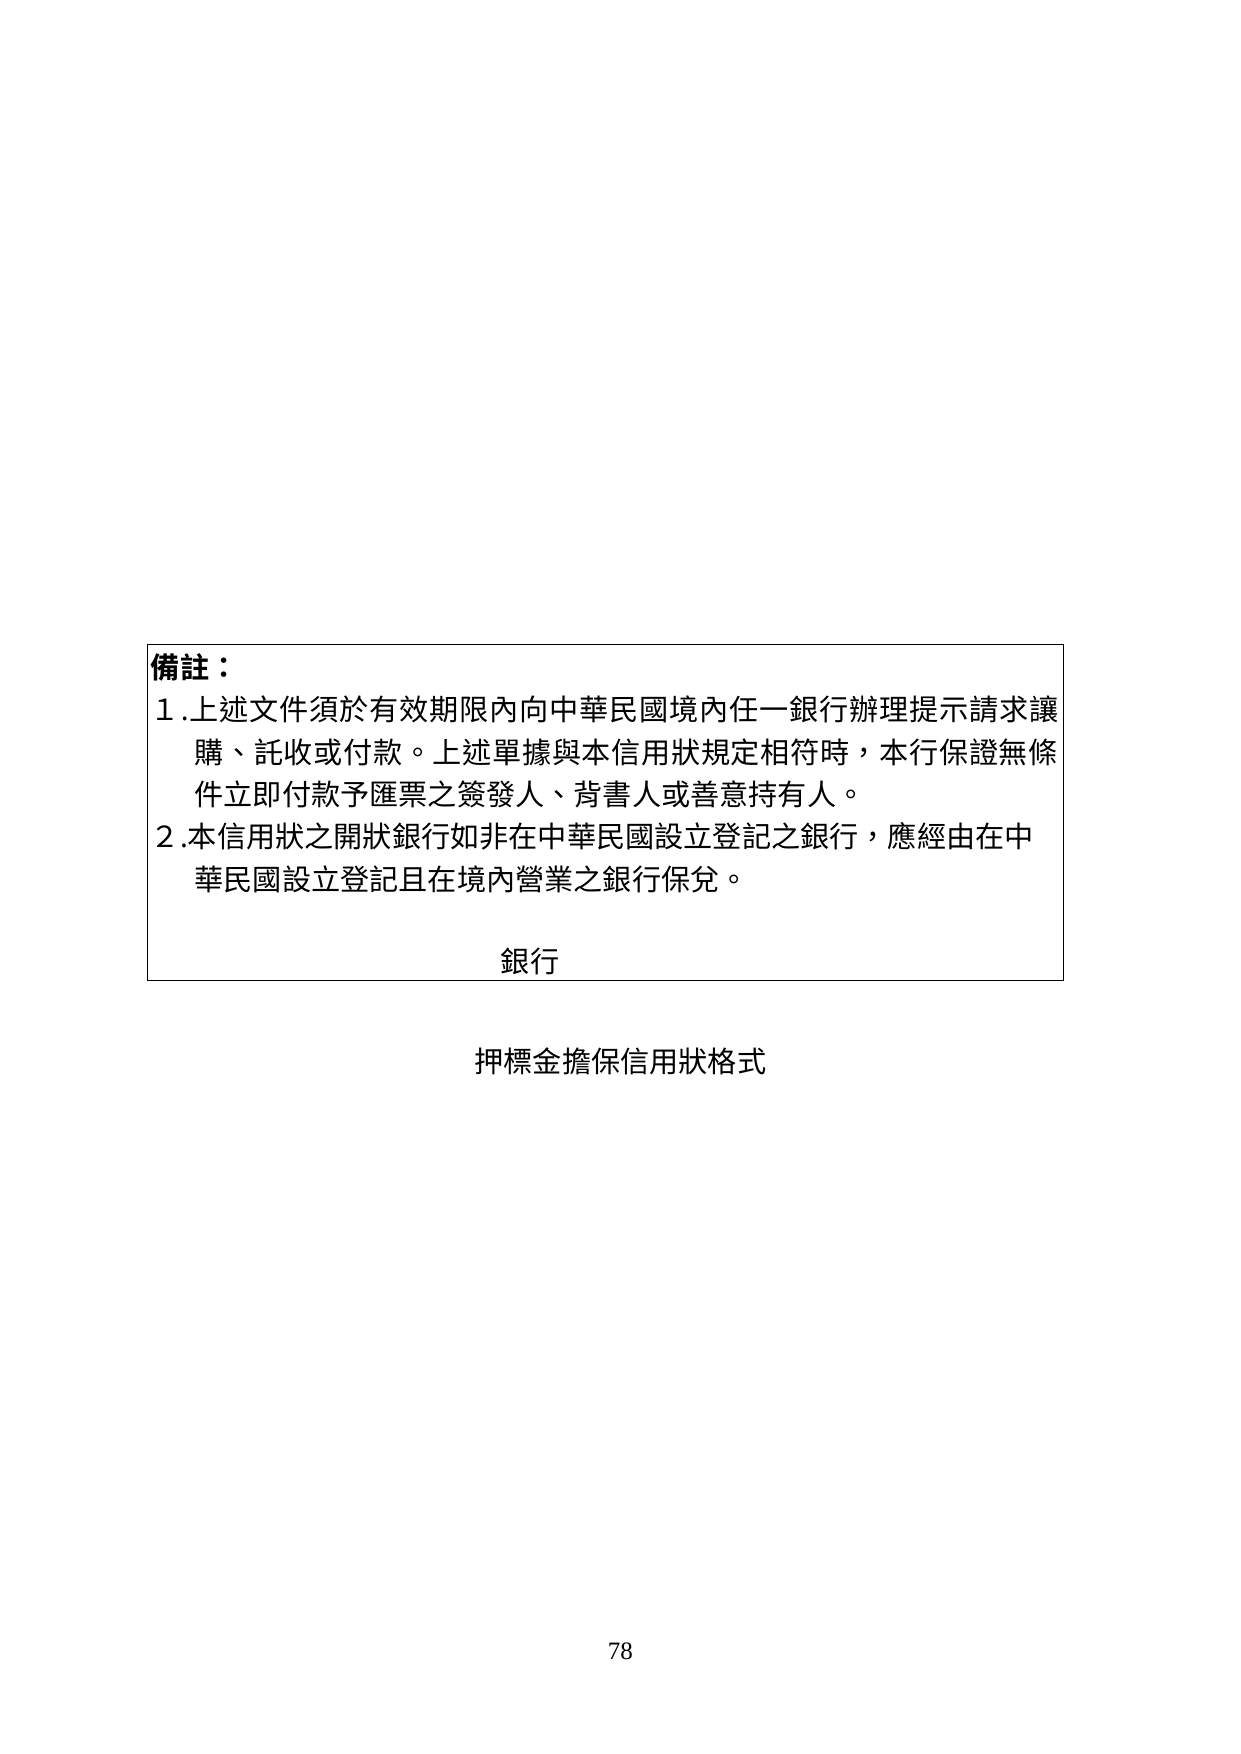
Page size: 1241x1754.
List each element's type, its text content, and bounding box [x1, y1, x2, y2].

text 押標金擔保信用狀格式 [187, 1018, 1053, 1081]
table_cell 備註： １.上述文件須於有效期限內向中華民國境內任一銀行辦理提示請求讓購、託收或付款。上述單據與本信用狀規定相符時，本行保證無條件立即付款予匯票之簽發人、背書人或善意持有人。 ２.本信用狀之開狀銀行如非在中華民國設立登記之銀行，應經由在中華民國設立登記且在境內營業之銀行保兌。 銀行 [148, 645, 1063, 980]
